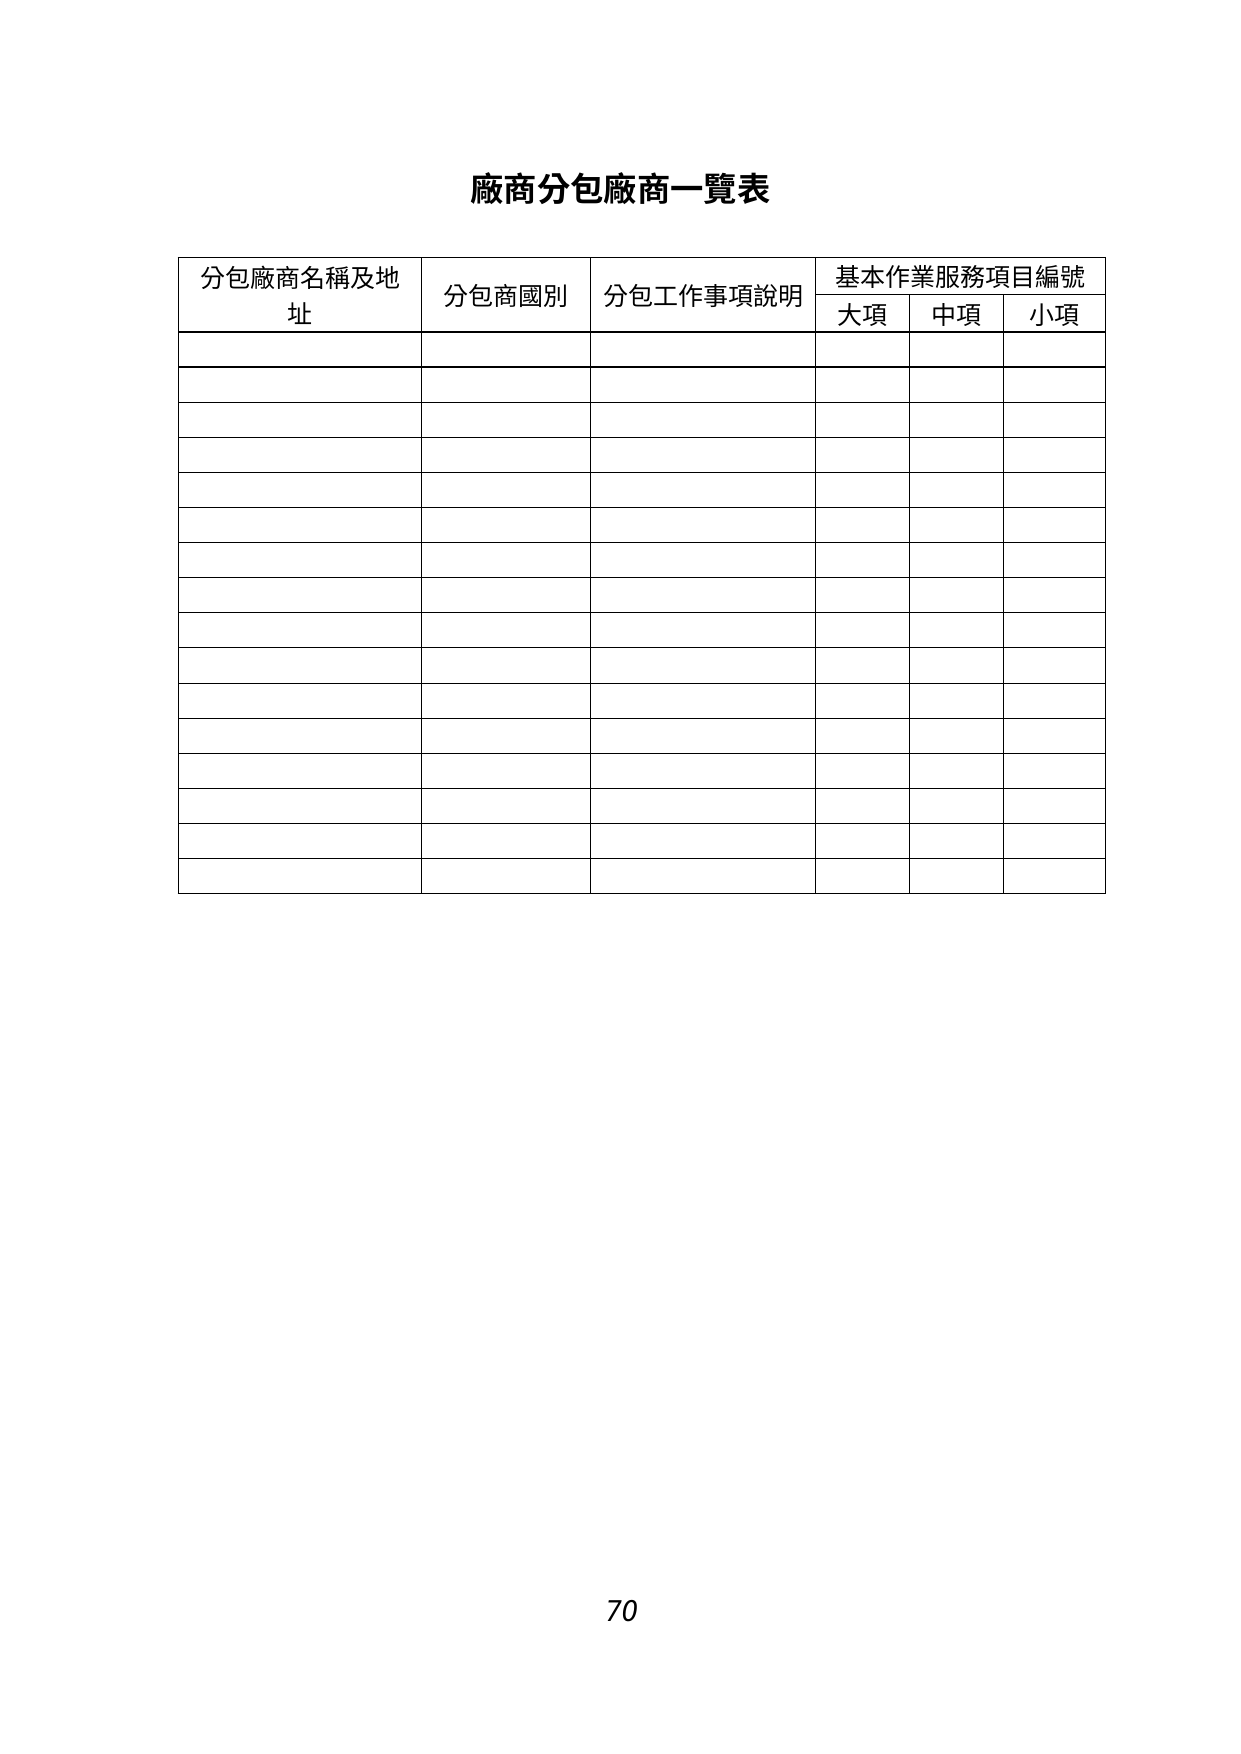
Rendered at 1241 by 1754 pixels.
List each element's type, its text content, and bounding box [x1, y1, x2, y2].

table_cell [179, 754, 421, 788]
table_cell [591, 578, 815, 612]
table_cell [422, 613, 590, 647]
table_cell 中項 [910, 295, 1003, 331]
table_cell [816, 684, 909, 717]
table_cell [910, 368, 1003, 402]
table_cell [591, 754, 815, 788]
table_cell [422, 543, 590, 577]
table_cell [816, 613, 909, 647]
table_cell [1004, 754, 1105, 788]
table_cell [422, 473, 590, 507]
table_cell 小項 [1004, 295, 1105, 331]
table_header 分包工作事項說明 [591, 258, 815, 331]
table_cell [816, 543, 909, 577]
table_cell [1004, 438, 1105, 472]
table_cell [179, 403, 421, 437]
table_cell [1004, 403, 1105, 437]
table_cell [816, 789, 909, 823]
subtitle 廠商分包廠商一覽表 [130, 148, 1110, 211]
table_cell [1004, 684, 1105, 717]
table_cell [1004, 543, 1105, 577]
table_cell [910, 438, 1003, 472]
table_cell [422, 578, 590, 612]
table_cell [910, 543, 1003, 577]
table_cell [1004, 473, 1105, 507]
table_cell [591, 684, 815, 717]
table_cell [179, 789, 421, 823]
table_cell [910, 719, 1003, 753]
table_cell [179, 473, 421, 507]
table_cell [816, 368, 909, 402]
table_cell [591, 859, 815, 893]
table_cell [816, 824, 909, 858]
table_cell [422, 754, 590, 788]
table_header 分包商國別 [422, 258, 590, 331]
table_cell [1004, 333, 1105, 366]
table_cell [179, 508, 421, 542]
table_cell [816, 648, 909, 682]
table_cell [179, 578, 421, 612]
table_cell [179, 613, 421, 647]
table_cell [179, 648, 421, 682]
table_cell [179, 543, 421, 577]
table_cell [910, 403, 1003, 437]
table_cell [591, 824, 815, 858]
table_cell [910, 859, 1003, 893]
table_cell [422, 789, 590, 823]
table_cell [591, 719, 815, 753]
table_cell [816, 719, 909, 753]
table_cell [1004, 824, 1105, 858]
table_cell [179, 859, 421, 893]
table_cell [591, 543, 815, 577]
table_cell [910, 754, 1003, 788]
table_cell [422, 648, 590, 682]
table_cell [179, 368, 421, 402]
table_cell [910, 684, 1003, 717]
table_cell [1004, 508, 1105, 542]
table_cell [816, 754, 909, 788]
table_cell [422, 333, 590, 366]
table_cell [179, 333, 421, 366]
table_cell [816, 859, 909, 893]
table_cell [816, 403, 909, 437]
table_cell [179, 684, 421, 717]
table_cell [179, 719, 421, 753]
table_cell [422, 508, 590, 542]
table_cell [591, 368, 815, 402]
table_cell [422, 438, 590, 472]
table_cell [422, 719, 590, 753]
table_cell [591, 613, 815, 647]
table_cell [1004, 859, 1105, 893]
table_cell [910, 578, 1003, 612]
table_cell [816, 333, 909, 366]
table_cell [816, 578, 909, 612]
table_cell [591, 648, 815, 682]
table_cell [910, 508, 1003, 542]
table_cell [179, 824, 421, 858]
table_cell [591, 473, 815, 507]
table_cell [1004, 613, 1105, 647]
table_cell [591, 333, 815, 366]
table_cell [591, 403, 815, 437]
table_cell [422, 824, 590, 858]
table_cell [422, 403, 590, 437]
table_cell [910, 613, 1003, 647]
table_cell [422, 684, 590, 717]
table_cell [1004, 578, 1105, 612]
table_cell [910, 789, 1003, 823]
table_cell [910, 333, 1003, 366]
table_cell [422, 859, 590, 893]
table_cell [816, 508, 909, 542]
table_cell [591, 438, 815, 472]
table_cell [816, 438, 909, 472]
table_cell [1004, 789, 1105, 823]
table_cell 大項 [816, 295, 909, 331]
table_cell [591, 789, 815, 823]
table_cell [910, 648, 1003, 682]
table_header 基本作業服務項目編號 [816, 258, 1105, 294]
table_cell [1004, 648, 1105, 682]
table_cell [910, 473, 1003, 507]
table_cell [816, 473, 909, 507]
table_cell [179, 438, 421, 472]
table_cell [1004, 719, 1105, 753]
table_header 分包廠商名稱及地址 [179, 258, 421, 331]
table_cell [591, 508, 815, 542]
table_cell [422, 368, 590, 402]
table_cell [910, 824, 1003, 858]
table_cell [1004, 368, 1105, 402]
